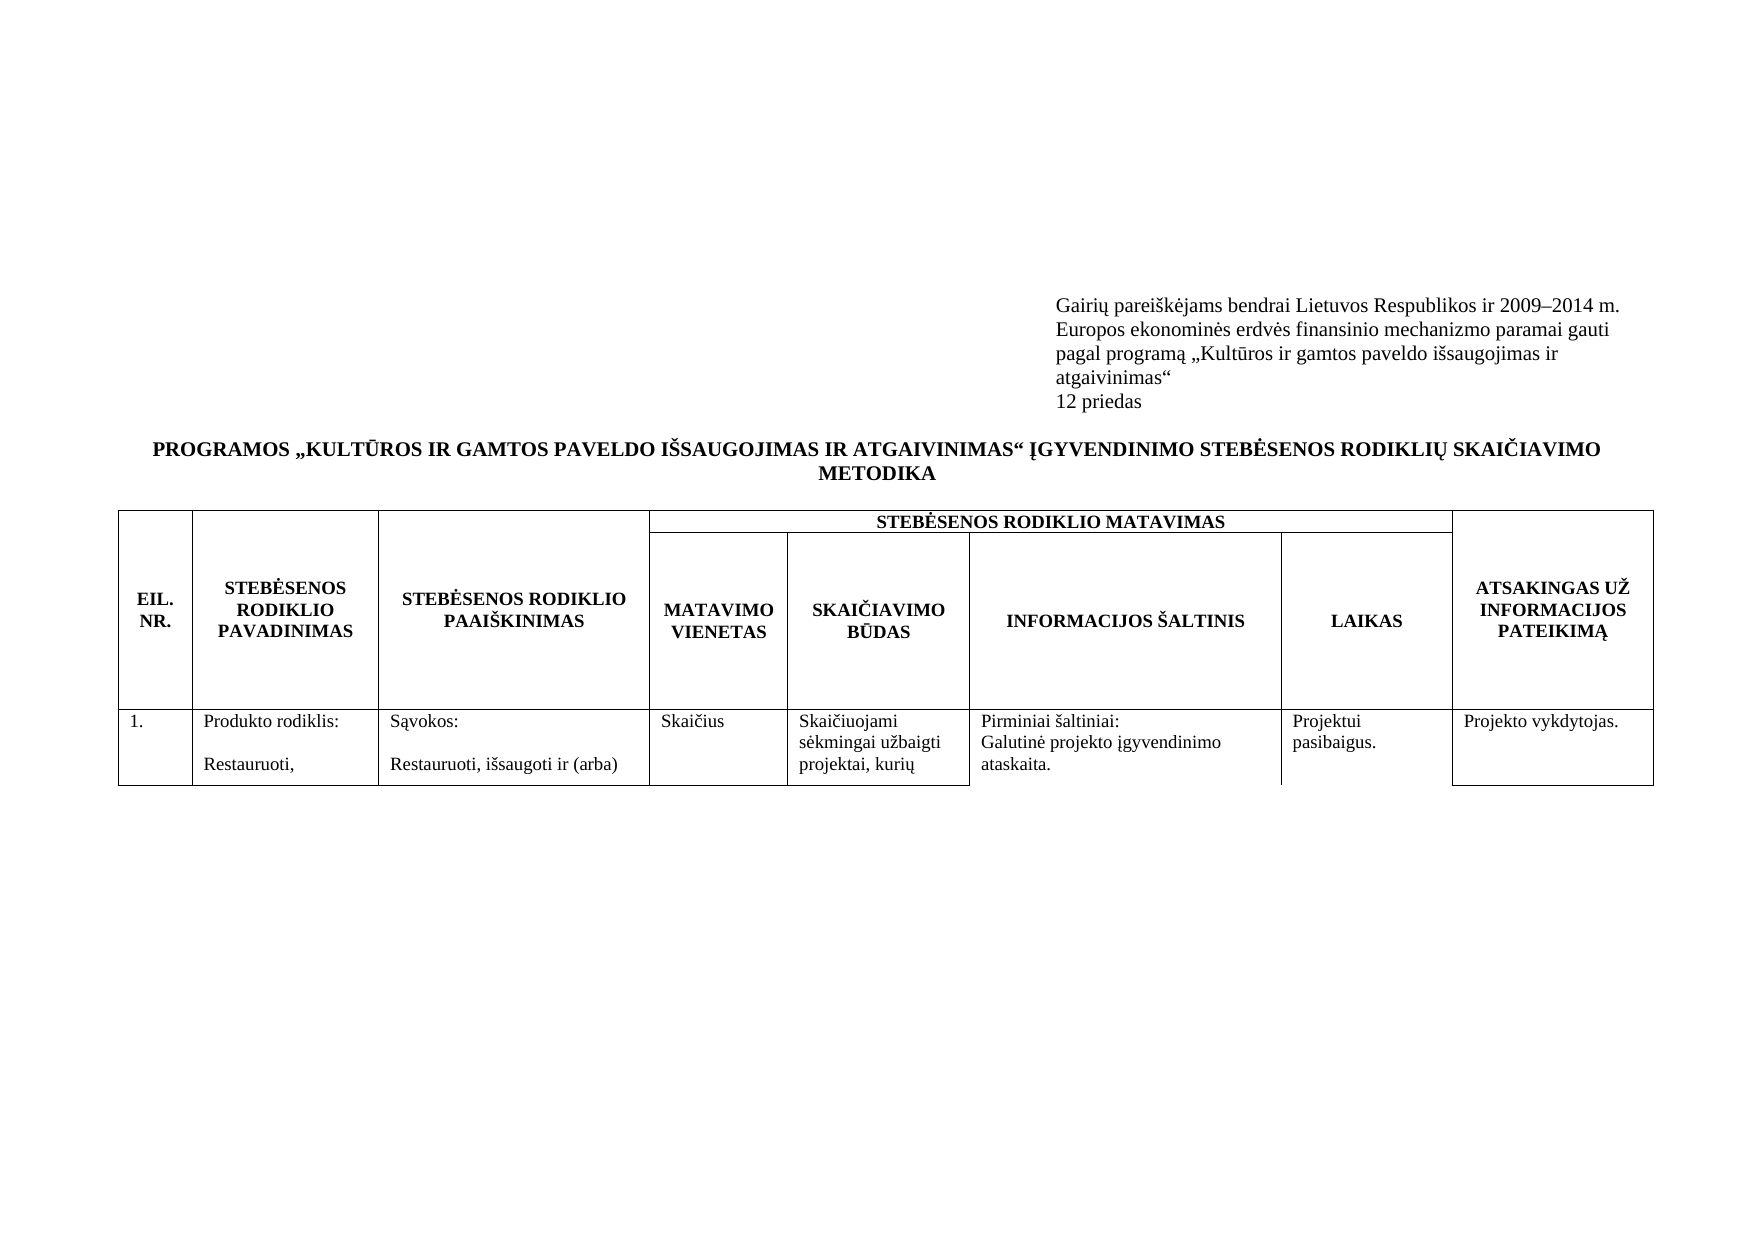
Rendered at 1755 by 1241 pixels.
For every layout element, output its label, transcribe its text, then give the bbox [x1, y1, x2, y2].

table_cell Projektui pasibaigus. [1282, 710, 1452, 785]
text 12 priedas [1056, 389, 1636, 413]
table_cell MATAVIMO VIENETAS [650, 533, 787, 709]
table_cell Sąvokos: Restauruoti, išsaugoti ir (arba) [379, 710, 649, 785]
table_cell LAIKAS [1282, 533, 1452, 709]
table_cell INFORMACIJOS ŠALTINIS [970, 533, 1281, 709]
text PROGRAMOS „KULTŪROS IR GAMTOS PAVELDO IŠSAUGOJIMAS IR ATGAIVINIMAS“ ĮGYVENDINIMO STEBĖSENOS RODIKLIŲ SKAIČIAVIMO METODIKA [118, 437, 1636, 485]
text Gairių pareiškėjams bendrai Lietuvos Respublikos ir 2009–2014 m. Europos ekonominės erdvės finansinio mechanizmo paramai gauti pagal programą „Kultūros ir gamtos paveldo išsaugojimas ir atgaivinimas“ [1056, 293, 1636, 389]
table_header EIL. NR. [119, 511, 192, 709]
table_cell Skaičiuojami sėkmingai užbaigti projektai, kurių [788, 710, 969, 785]
table_cell Projekto vykdytojas. [1453, 710, 1653, 785]
table_header STEBĖSENOS RODIKLIO PAVADINIMAS [193, 511, 378, 709]
table_cell 1. [119, 710, 192, 785]
table_cell SKAIČIAVIMO BŪDAS [788, 533, 969, 709]
table_cell Pirminiai šaltiniai: Galutinė projekto įgyvendinimo ataskaita. [970, 710, 1281, 785]
table_cell Skaičius [650, 710, 787, 785]
table_header STEBĖSENOS RODIKLIO PAAIŠKINIMAS [379, 511, 649, 709]
table_header STEBĖSENOS RODIKLIO MATAVIMAS [650, 511, 1452, 532]
table_cell Produkto rodiklis: Restauruoti, [193, 710, 378, 785]
table_header ATSAKINGAS UŽ INFORMACIJOS PATEIKIMĄ [1453, 511, 1653, 709]
